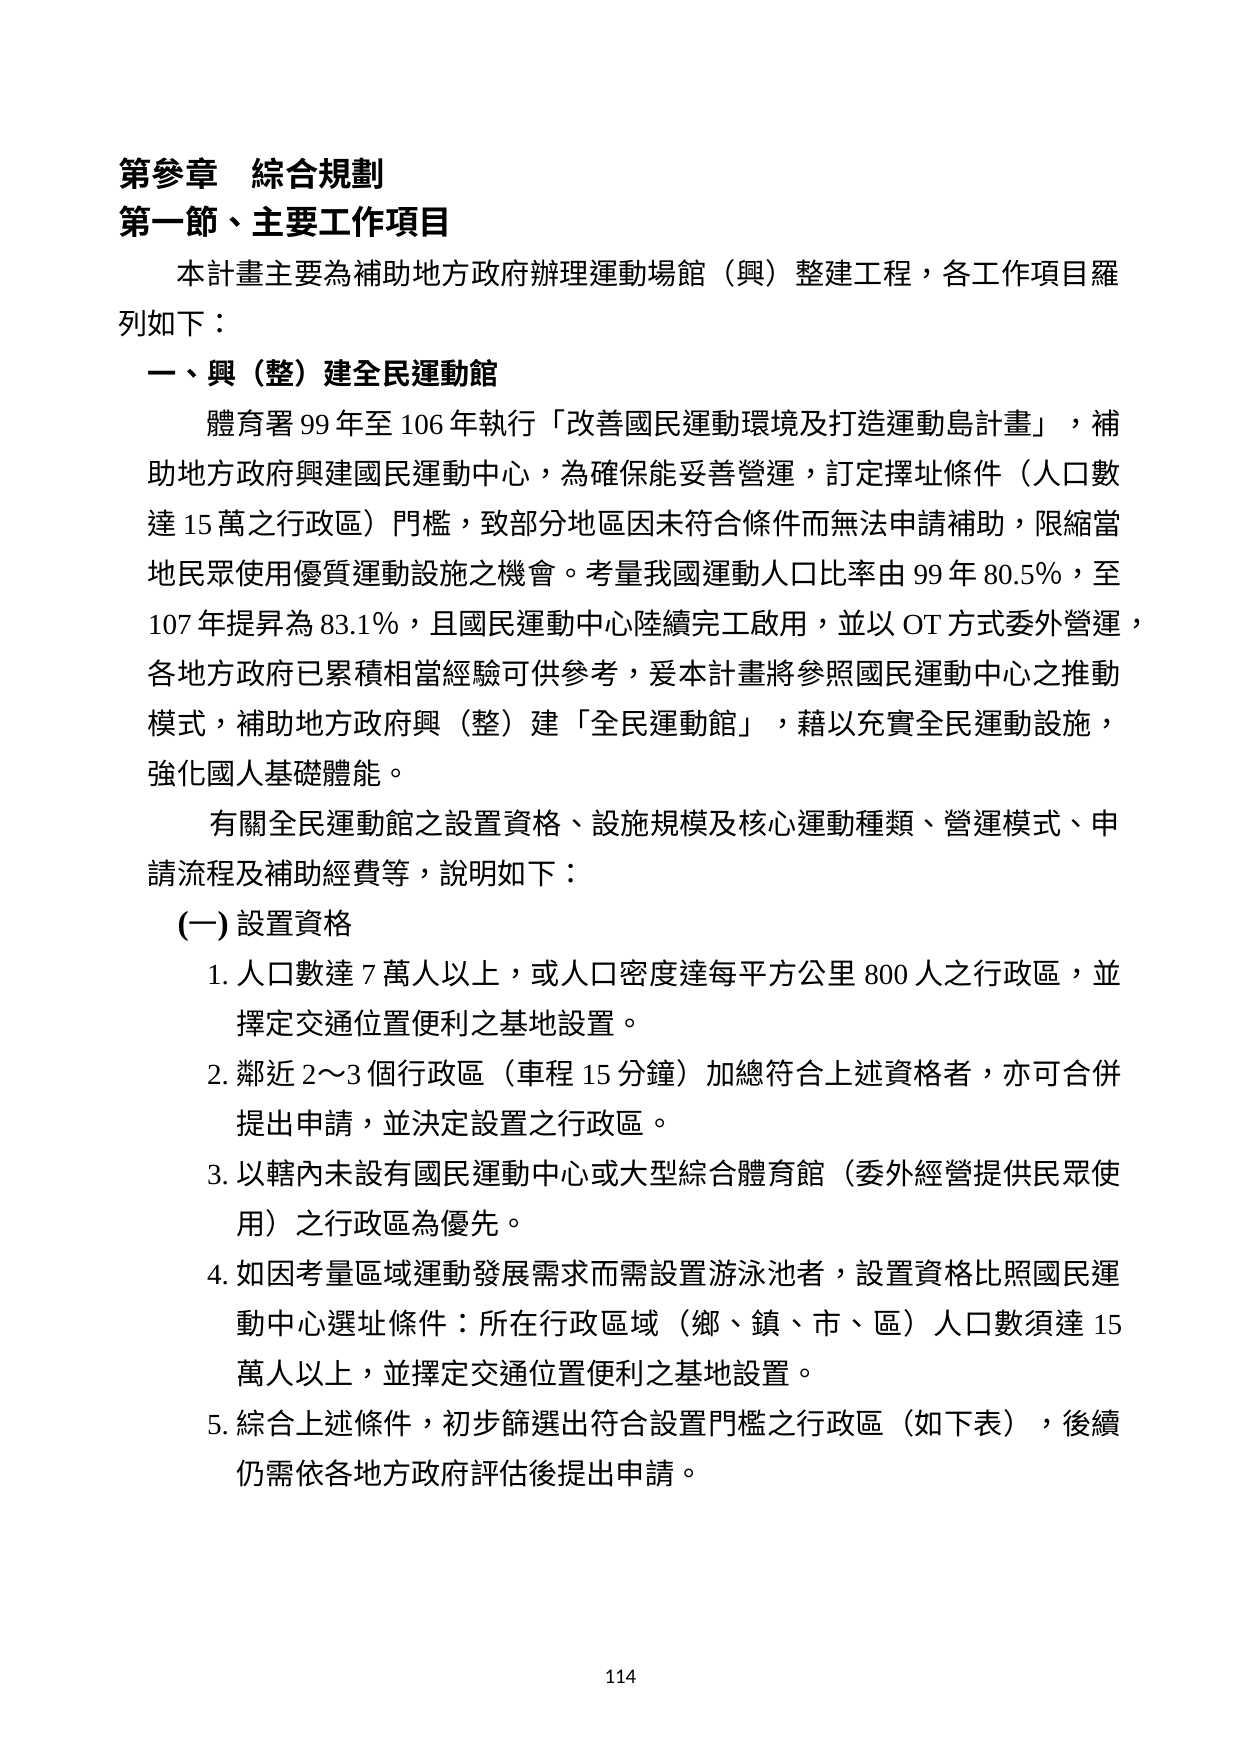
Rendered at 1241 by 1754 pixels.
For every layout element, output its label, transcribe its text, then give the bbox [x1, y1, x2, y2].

list 鄰近2〜3個行政區（車程15分鐘）加總符合上述資格者，亦可合併提出申請，並決定設置之行政區。 [207, 1044, 1122, 1144]
subtitle 第一節、主要工作項目 [118, 196, 1122, 244]
subtitle 興（整）建全民運動館 [148, 344, 1122, 394]
subtitle 第參章 綜合規劃 [118, 148, 1122, 196]
list 以轄內未設有國民運動中心或大型綜合體育館（委外經營提供民眾使用）之行政區為優先。 [207, 1144, 1122, 1244]
list 綜合上述條件，初步篩選出符合設置門檻之行政區（如下表），後續仍需依各地方政府評估後提出申請。 [207, 1394, 1122, 1494]
list 設置資格 [177, 894, 1122, 944]
text 本計畫主要為補助地方政府辦理運動場館（興）整建工程，各工作項目羅列如下： [118, 244, 1122, 344]
list 如因考量區域運動發展需求而需設置游泳池者，設置資格比照國民運動中心選址條件：所在行政區域（鄉、鎮、市、區）人口數須達15萬人以上，並擇定交通位置便利之基地設置。 [207, 1244, 1122, 1394]
list 人口數達7萬人以上，或人口密度達每平方公里800人之行政區，並擇定交通位置便利之基地設置。 [207, 944, 1122, 1044]
text 有關全民運動館之設置資格、設施規模及核心運動種類、營運模式、申請流程及補助經費等，說明如下： [118, 794, 1122, 894]
text 體育署99年至106年執行「改善國民運動環境及打造運動島計畫」，補助地方政府興建國民運動中心，為確保能妥善營運，訂定擇址條件（人口數達15萬之行政區）門檻，致部分地區因未符合條件而無法申請補助，限縮當地民眾使用優質運動設施之機會。考量我國運動人口比率由99年80.5％，至107年提昇為83.1％，且國民運動中心陸續完工啟用，並以OT方式委外營運，各地方政府已累積相當經驗可供參考，爰本計畫將參照國民運動中心之推動模式，補助地方政府興（整）建「全民運動館」，藉以充實全民運動設施，強化國人基礎體能。 [118, 394, 1122, 794]
